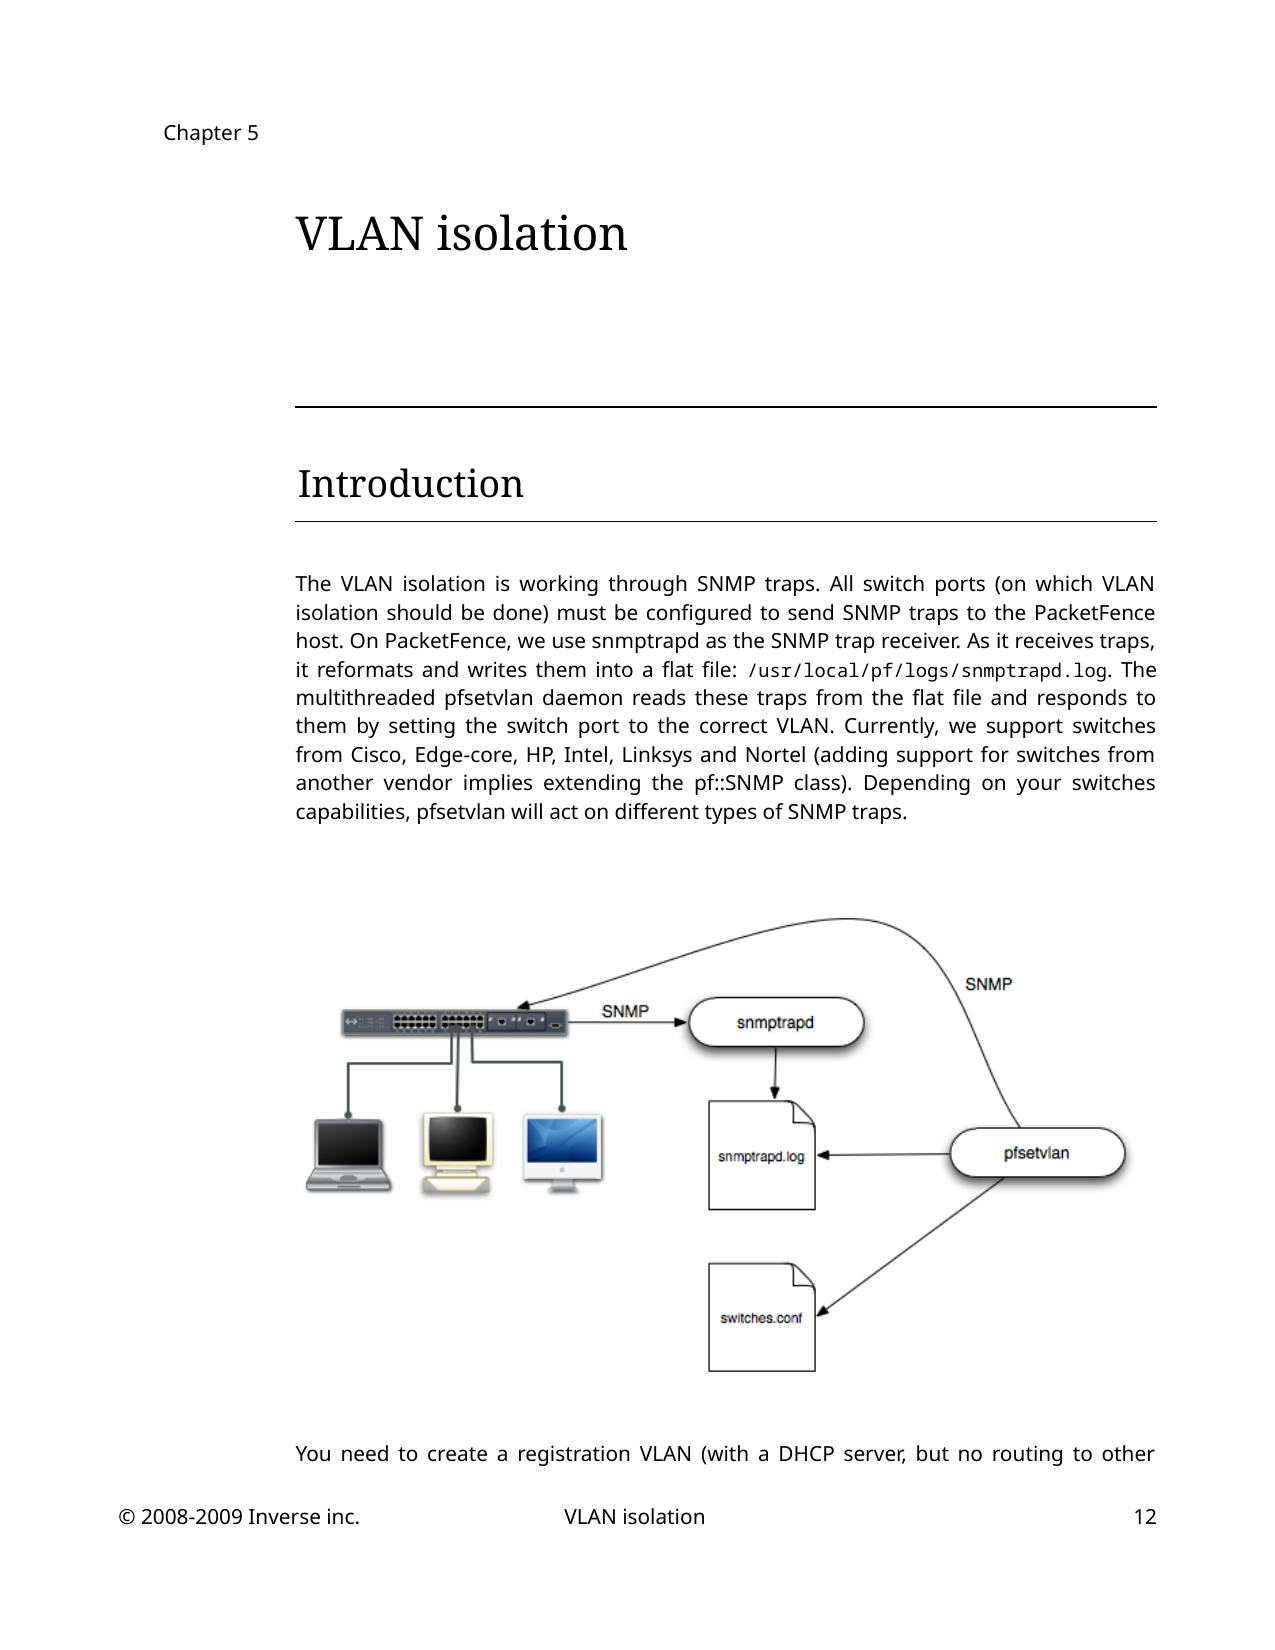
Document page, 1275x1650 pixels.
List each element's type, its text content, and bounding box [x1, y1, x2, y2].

subtitle Introduction [295, 458, 1157, 521]
picture [290, 902, 1153, 1387]
text The VLAN isolation is working through SNMP traps. All switch ports (on which VLAN isolation should be done) must be configured to send SNMP traps to the PacketFence host. On PacketFence, we use snmptrapd as the SNMP trap receiver. As it receives traps, it reformats and writes them into a flat file: /usr/local/pf/logs/snmptrapd.log. The multithreaded pfsetvlan daemon reads these traps from the flat file and responds to them by setting the switch port to the correct VLAN. Currently, we support switches from Cisco, Edge-core, HP, Intel, Linksys and Nortel (adding support for switches from another vendor implies extending the pf::SNMP class). Depending on your switches capabilities, pfsetvlan will act on different types of SNMP traps. [295, 569, 1157, 825]
subtitle VLAN isolation [295, 201, 1157, 406]
text You need to create a registration VLAN (with a DHCP server, but no routing to other [295, 1439, 1157, 1467]
